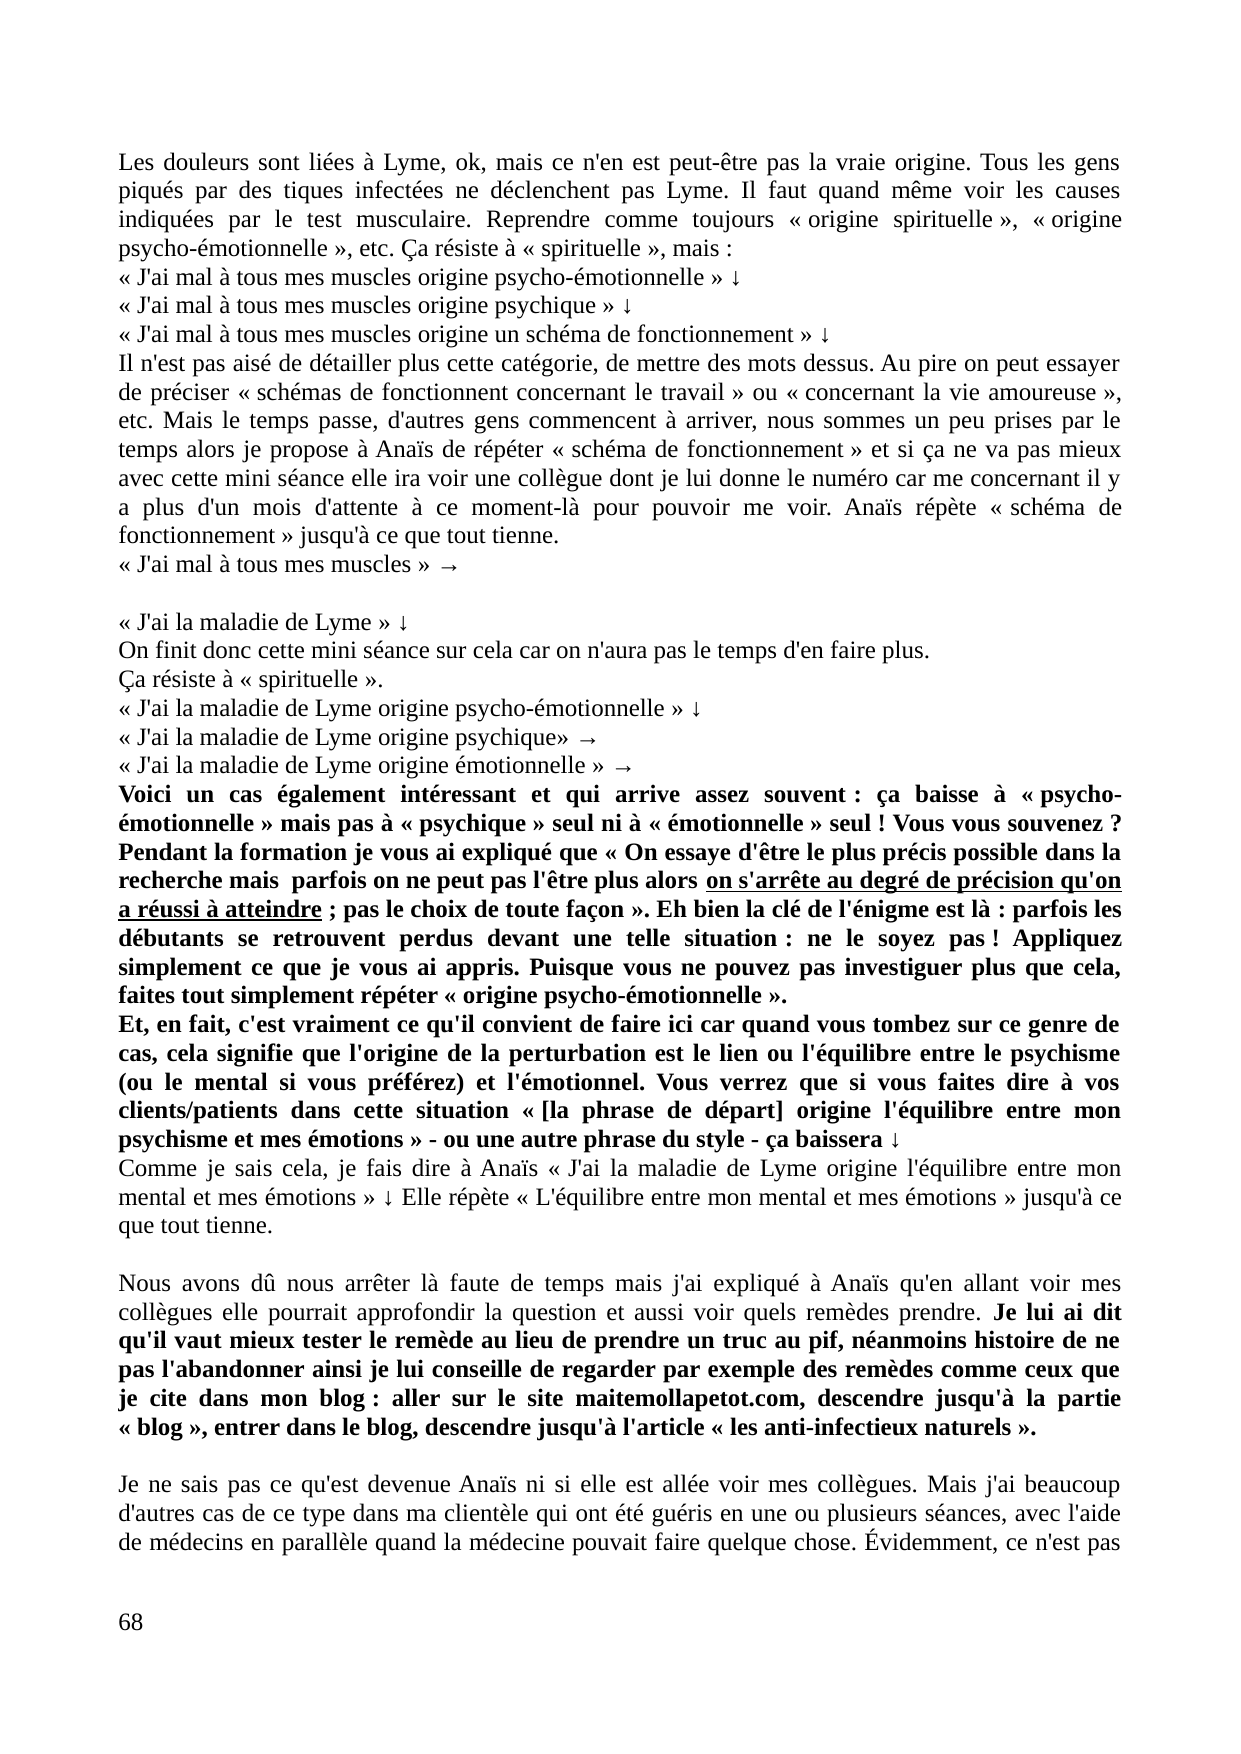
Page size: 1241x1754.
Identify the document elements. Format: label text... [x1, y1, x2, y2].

text Je ne sais pas ce qu'est devenue Anaïs ni si elle est allée voir mes collègues. Mais j'ai beaucoup d'autres cas de ce type dans ma clientèle qui ont été guéris en une ou plusieurs séances, avec l'aide de médecins en parallèle quand la médecine pouvait faire quelque chose. Évidemment, ce n'est pas [118, 1469, 1122, 1556]
text On finit donc cette mini séance sur cela car on n'aura pas le temps d'en faire plus. [118, 636, 1122, 664]
text « J'ai la maladie de Lyme » ↓ [118, 607, 1122, 636]
text « J'ai mal à tous mes muscles origine un schéma de fonctionnement » ↓ [118, 319, 1122, 348]
text Nous avons dû nous arrêter là faute de temps mais j'ai expliqué à Anaïs qu'en allant voir mes collègues elle pourrait approfondir la question et aussi voir quels remèdes prendre. Je lui ai dit qu'il vaut mieux tester le remède au lieu de prendre un truc au pif, néanmoins histoire de ne pas l'abandonner ainsi je lui conseille de regarder par exemple des remèdes comme ceux que je cite dans mon blog : aller sur le site maitemollapetot.com, descendre jusqu'à la partie « blog », entrer dans le blog, descendre jusqu'à l'article « les anti-infectieux naturels ». [118, 1268, 1122, 1441]
text « J'ai la maladie de Lyme origine psycho-émotionnelle » ↓ [118, 693, 1122, 722]
text « J'ai mal à tous mes muscles origine psycho-émotionnelle » ↓ [118, 262, 1122, 291]
text « J'ai mal à tous mes muscles origine psychique » ↓ [118, 291, 1122, 319]
text « J'ai mal à tous mes muscles » → [118, 549, 1122, 578]
text Comme je sais cela, je fais dire à Anaïs « J'ai la maladie de Lyme origine l'équilibre entre mon mental et mes émotions » ↓ Elle répète « L'équilibre entre mon mental et mes émotions » jusqu'à ce que tout tienne. [118, 1153, 1122, 1239]
text « J'ai la maladie de Lyme origine émotionnelle » → [118, 751, 1122, 779]
text Voici un cas également intéressant et qui arrive assez souvent : ça baisse à « psycho-émotionnelle » mais pas à « psychique » seul ni à « émotionnelle » seul ! Vous vous souvenez ? Pendant la formation je vous ai expliqué que « On essaye d'être le plus précis possible dans la recherche mais parfois on ne peut pas l'être plus alors on s'arrête au degré de précision qu'on a réussi à atteindre ; pas le choix de toute façon ». Eh bien la clé de l'énigme est là : parfois les débutants se retrouvent perdus devant une telle situation : ne le soyez pas ! Appliquez simplement ce que je vous ai appris. Puisque vous ne pouvez pas investiguer plus que cela, faites tout simplement répéter « origine psycho-émotionnelle ». [118, 779, 1122, 1009]
text Il n'est pas aisé de détailler plus cette catégorie, de mettre des mots dessus. Au pire on peut essayer de préciser « schémas de fonctionnent concernant le travail » ou « concernant la vie amoureuse », etc. Mais le temps passe, d'autres gens commencent à arriver, nous sommes un peu prises par le temps alors je propose à Anaïs de répéter « schéma de fonctionnement » et si ça ne va pas mieux avec cette mini séance elle ira voir une collègue dont je lui donne le numéro car me concernant il y a plus d'un mois d'attente à ce moment-là pour pouvoir me voir. Anaïs répète « schéma de fonctionnement » jusqu'à ce que tout tienne. [118, 348, 1122, 549]
text Ça résiste à « spirituelle ». [118, 664, 1122, 693]
text Les douleurs sont liées à Lyme, ok, mais ce n'en est peut-être pas la vraie origine. Tous les gens piqués par des tiques infectées ne déclenchent pas Lyme. Il faut quand même voir les causes indiquées par le test musculaire. Reprendre comme toujours « origine spirituelle », « origine psycho-émotionnelle », etc. Ça résiste à « spirituelle », mais : [118, 147, 1122, 262]
text « J'ai la maladie de Lyme origine psychique» → [118, 722, 1122, 751]
text Et, en fait, c'est vraiment ce qu'il convient de faire ici car quand vous tombez sur ce genre de cas, cela signifie que l'origine de la perturbation est le lien ou l'équilibre entre le psychisme (ou le mental si vous préférez) et l'émotionnel. Vous verrez que si vous faites dire à vos clients/patients dans cette situation « [la phrase de départ] origine l'équilibre entre mon psychisme et mes émotions » - ou une autre phrase du style - ça baissera ↓ [118, 1009, 1122, 1153]
